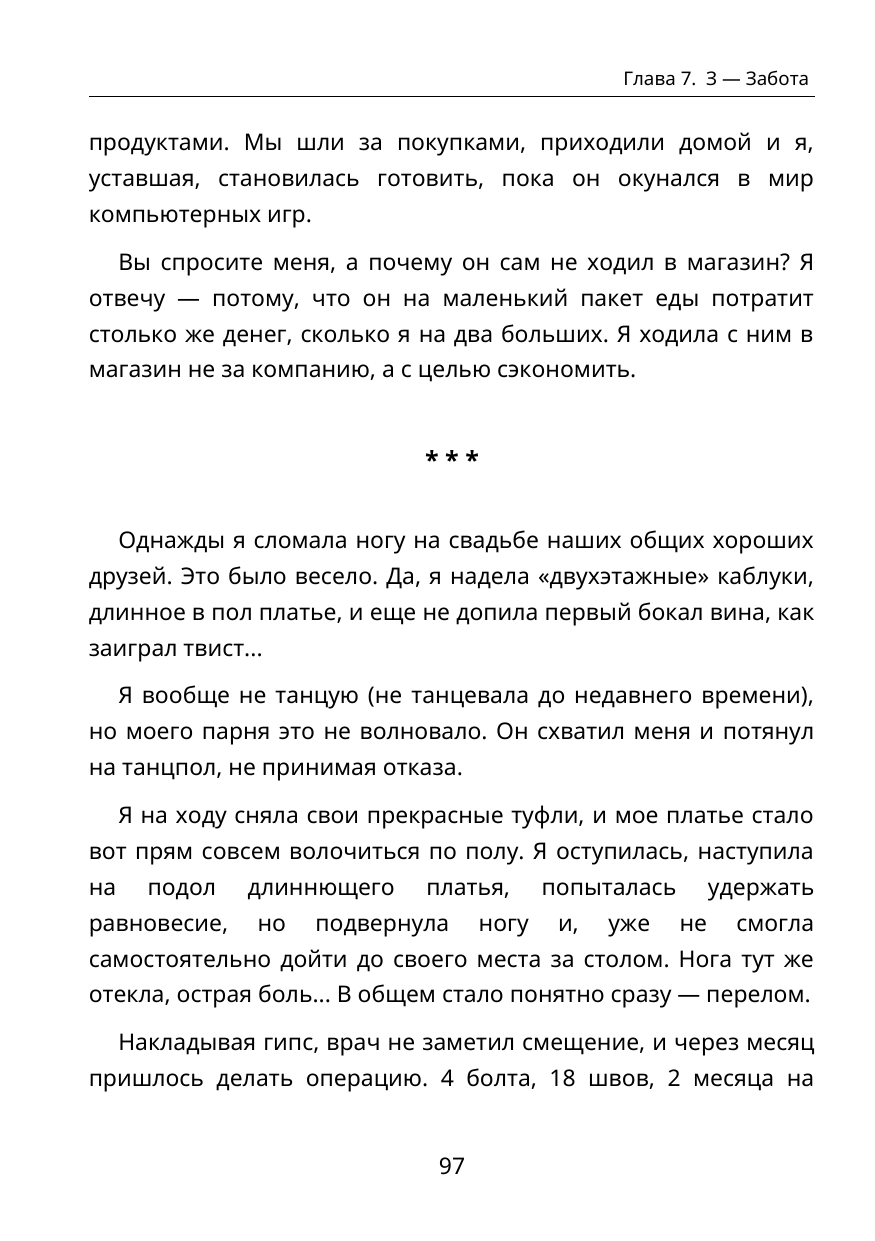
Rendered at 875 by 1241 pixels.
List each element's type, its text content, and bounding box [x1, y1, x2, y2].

text Вы спросите меня, а почему он сам не ходил в магазин? Я отвечу — потому, что он на маленький пакет еды потратит столько же денег, сколько я на два больших. Я ходила с ним в магазин не за компанию, а с целью сэкономить. [88, 246, 815, 385]
text Я на ходу сняла свои прекрасные туфли, и мое платье стало вот прям совсем волочиться по полу. Я оступилась, наступила на подол длиннющего платья, попыталась удержать равновесие, но подвернула ногу и, уже не смогла самостоятельно дойти до своего места за столом. Нога тут же отекла, острая боль... В общем стало понятно сразу — перелом. [88, 799, 815, 1010]
text продуктами. Мы шли за покупками, приходили домой и я, уставшая, становилась готовить, пока он окунался в мир компьютерных игр. [88, 126, 815, 229]
text Накладывая гипс, врач не заметил смещение, и через месяц пришлось делать операцию. 4 болта, 18 швов, 2 месяца на [88, 1026, 815, 1093]
text Я вообще не танцую (не танцевала до недавнего времени), но моего парня это не волновало. Он схватил меня и потянул на танцпол, не принимая отказа. [88, 679, 815, 782]
subtitle * * * [88, 443, 815, 477]
text Однажды я сломала ногу на свадьбе наших общих хороших друзей. Это было весело. Да, я надела «двухэтажные» каблуки, длинное в пол платье, и еще не допила первый бокал вина, как заиграл твист... [88, 524, 815, 663]
